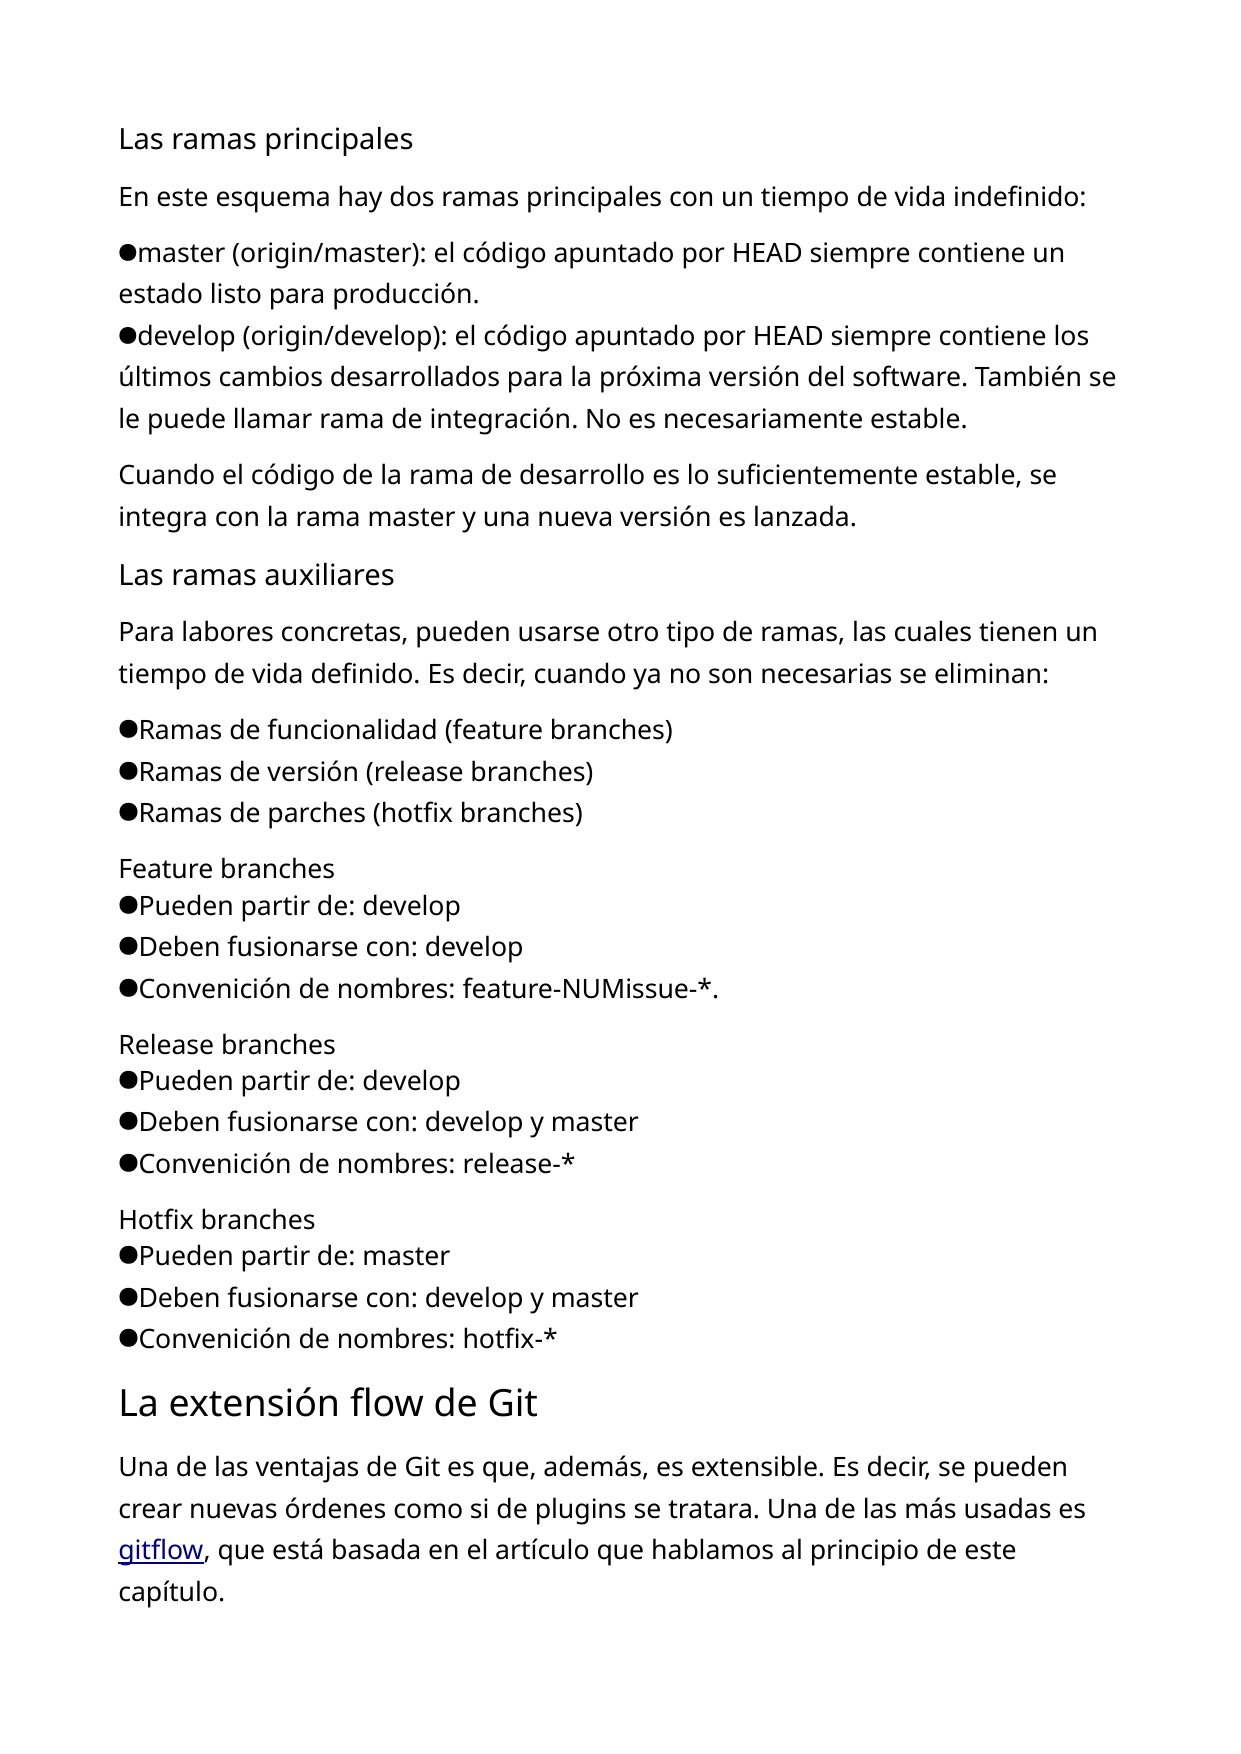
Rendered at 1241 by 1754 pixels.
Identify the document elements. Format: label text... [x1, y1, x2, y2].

list Deben fusionarse con: develop [118, 928, 1122, 964]
list Convenición de nombres: release-* [118, 1145, 1122, 1181]
subtitle Feature branches [118, 850, 1122, 886]
list master (origin/master): el código apuntado por HEAD siempre contiene un estado listo para producción. [118, 234, 1122, 311]
list Pueden partir de: develop [118, 886, 1122, 923]
text En este esquema hay dos ramas principales con un tiempo de vida indefinido: [118, 178, 1122, 214]
subtitle La extensión flow de Git [118, 1377, 1122, 1428]
subtitle Hotfix branches [118, 1201, 1122, 1237]
list Pueden partir de: develop [118, 1062, 1122, 1098]
list Pueden partir de: master [118, 1237, 1122, 1273]
list Ramas de parches (hotfix branches) [118, 794, 1122, 830]
list Ramas de versión (release branches) [118, 753, 1122, 789]
text Cuando el código de la rama de desarrollo es lo suficientemente estable, se integra con la rama master y una nueva versión es lanzada. [118, 456, 1122, 534]
list Deben fusionarse con: develop y master [118, 1279, 1122, 1315]
list develop (origin/develop): el código apuntado por HEAD siempre contiene los últimos cambios desarrollados para la próxima versión del software. También se le puede llamar rama de integración. No es necesariamente estable. [118, 317, 1122, 436]
list Convenición de nombres: hotfix-* [118, 1320, 1122, 1357]
text Para labores concretas, pueden usarse otro tipo de ramas, las cuales tienen un tiempo de vida definido. Es decir, cuando ya no son necesarias se eliminan: [118, 613, 1122, 691]
text Una de las ventajas de Git es que, además, es extensible. Es decir, se pueden crear nuevas órdenes como si de plugins se tratara. Una de las más usadas es gitflow, que está basada en el artículo que hablamos al principio de este capítulo. [118, 1448, 1122, 1609]
subtitle Las ramas principales [118, 118, 1122, 158]
subtitle Las ramas auxiliares [118, 554, 1122, 593]
subtitle Release branches [118, 1026, 1122, 1062]
list Deben fusionarse con: develop y master [118, 1103, 1122, 1139]
list Ramas de funcionalidad (feature branches) [118, 711, 1122, 747]
list Convenición de nombres: feature-NUMissue-*. [118, 969, 1122, 1006]
